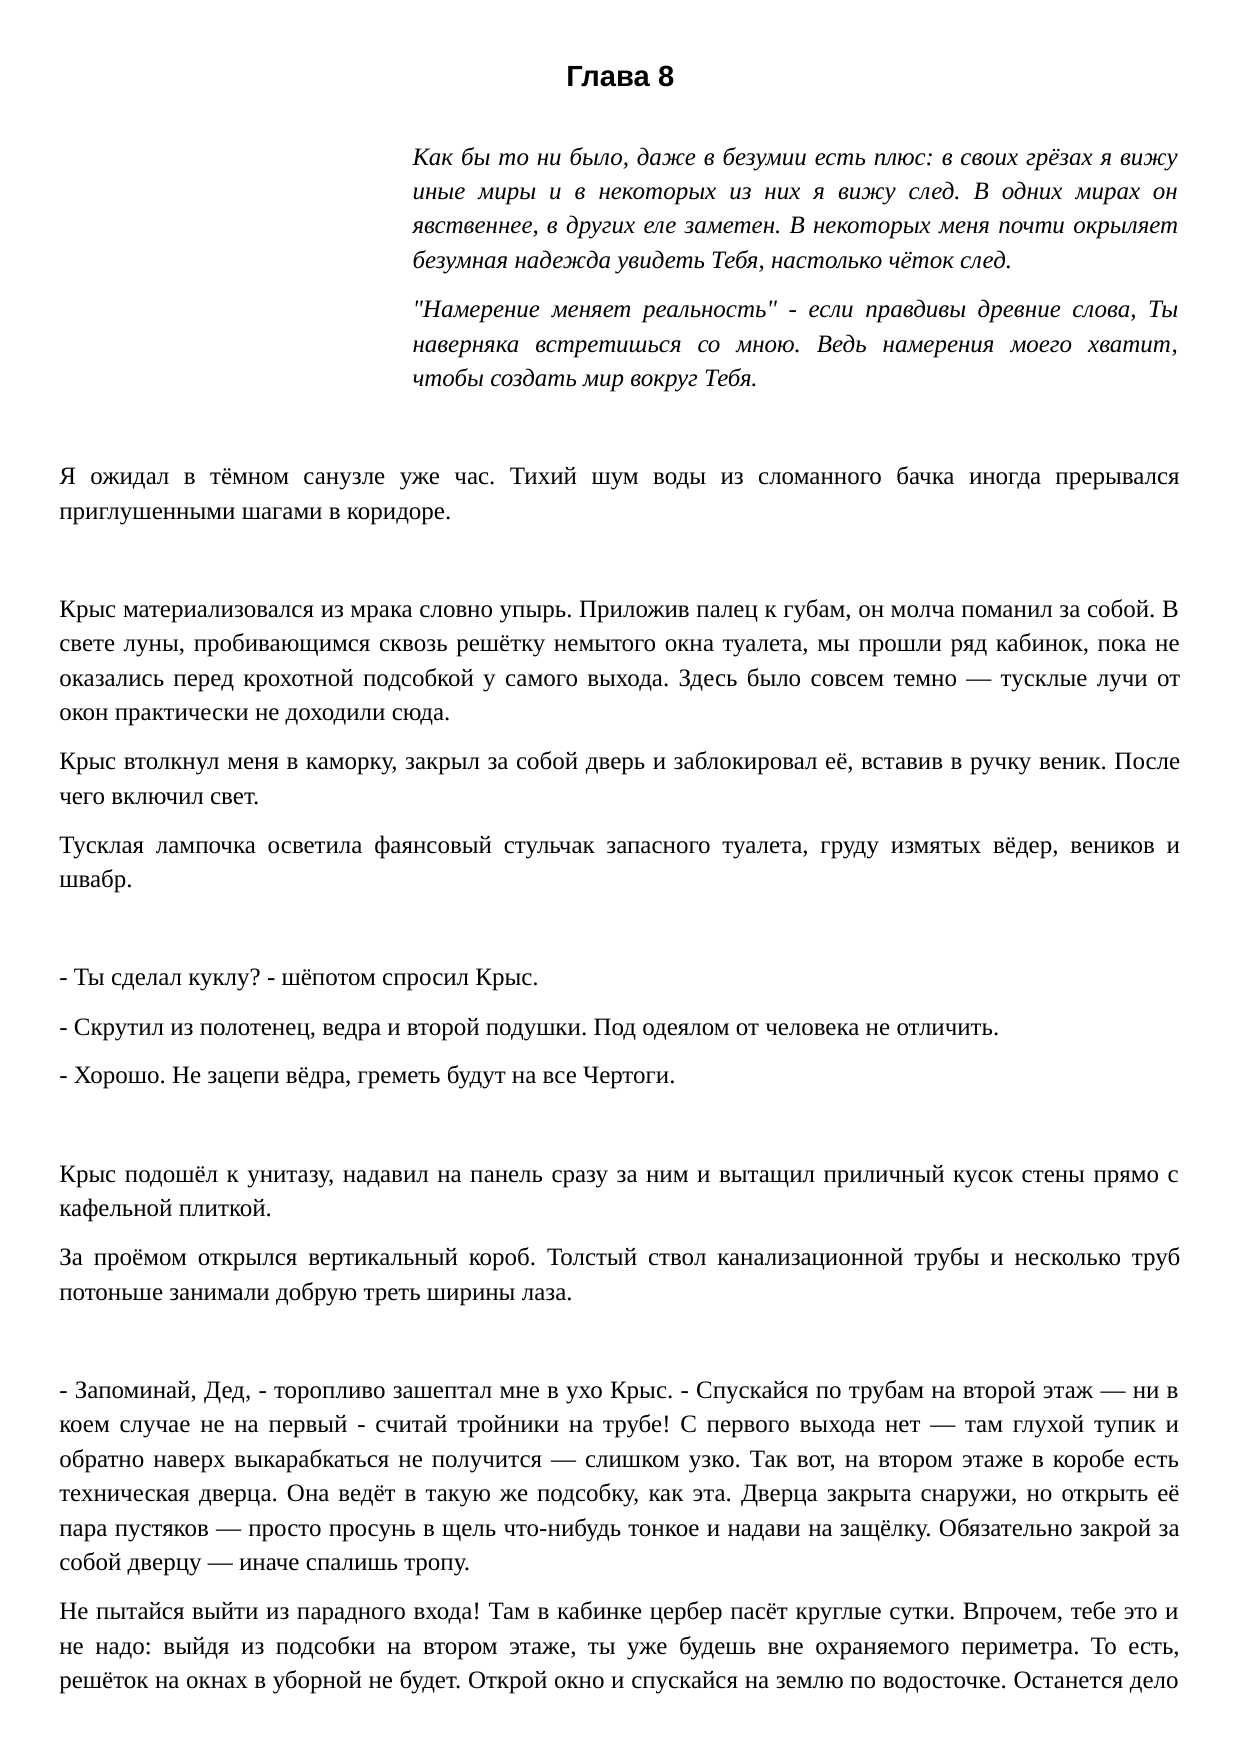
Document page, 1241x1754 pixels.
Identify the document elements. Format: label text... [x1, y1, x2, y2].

text "Намерение меняет реальность" - если правдивы древние слова, Ты наверняка встретишься со мною. Ведь намерения моего хватит, чтобы создать мир вокруг Тебя. [412, 294, 1181, 392]
text За проёмом открылся вертикальный короб. Толстый ствол канализационной трубы и несколько труб потоньше занимали добрую треть ширины лаза. [59, 1242, 1181, 1306]
text Как бы то ни было, даже в безумии есть плюс: в своих грёзах я вижу иные миры и в некоторых из них я вижу след. В одних мирах он явственнее, в других еле заметен. В некоторых меня почти окрыляет безумная надежда увидеть Тебя, настолько чёток след. [412, 142, 1181, 274]
text Я ожидал в тёмном санузле уже час. Тихий шум воды из сломанного бачка иногда прерывался приглушенными шагами в коридоре. [59, 461, 1181, 524]
text Крыс материализовался из мрака словно упырь. Приложив палец к губам, он молча поманил за собой. В свете луны, пробивающимся сквозь решётку немытого окна туалета, мы прошли ряд кабинок, пока не оказались перед крохотной подсобкой у самого выхода. Здесь было совсем темно — тусклые лучи от окон практически не доходили сюда. [59, 594, 1181, 726]
text - Запоминай, Дед, - торопливо зашептал мне в ухо Крыс. - Спускайся по трубам на второй этаж — ни в коем случае не на первый - считай тройники на трубе! С первого выхода нет — там глухой тупик и обратно наверх выкарабкаться не получится — слишком узко. Так вот, на втором этаже в коробе есть техническая дверца. Она ведёт в такую же подсобку, как эта. Дверца закрыта снаружи, но открыть её пара пустяков — просто просунь в щель что-нибудь тонкое и надави на защёлку. Обязательно закрой за собой дверцу — иначе спалишь тропу. [59, 1375, 1181, 1576]
text Тусклая лампочка осветила фаянсовый стульчак запасного туалета, груду измятых вёдер, веников и швабр. [59, 830, 1181, 893]
subtitle Глава 8 [59, 59, 1181, 93]
text - Скрутил из полотенец, ведра и второй подушки. Под одеялом от человека не отличить. [59, 1012, 1181, 1040]
text Крыс подошёл к унитазу, надавил на панель сразу за ним и вытащил приличный кусок стены прямо с кафельной плиткой. [59, 1159, 1181, 1222]
text - Хорошо. Не зацепи вёдра, греметь будут на все Чертоги. [59, 1061, 1181, 1089]
text Не пытайся выйти из парадного входа! Там в кабинке цербер пасёт круглые сутки. Впрочем, тебе это и не надо: выйдя из подсобки на втором этаже, ты уже будешь вне охраняемого периметра. То есть, решёток на окнах в уборной не будет. Открой окно и спускайся на землю по водосточке. Останется дело [59, 1596, 1181, 1694]
text - Ты сделал куклу? - шёпотом спросил Крыс. [59, 962, 1181, 991]
text Крыс втолкнул меня в каморку, закрыл за собой дверь и заблокировал её, вставив в ручку веник. После чего включил свет. [59, 746, 1181, 809]
